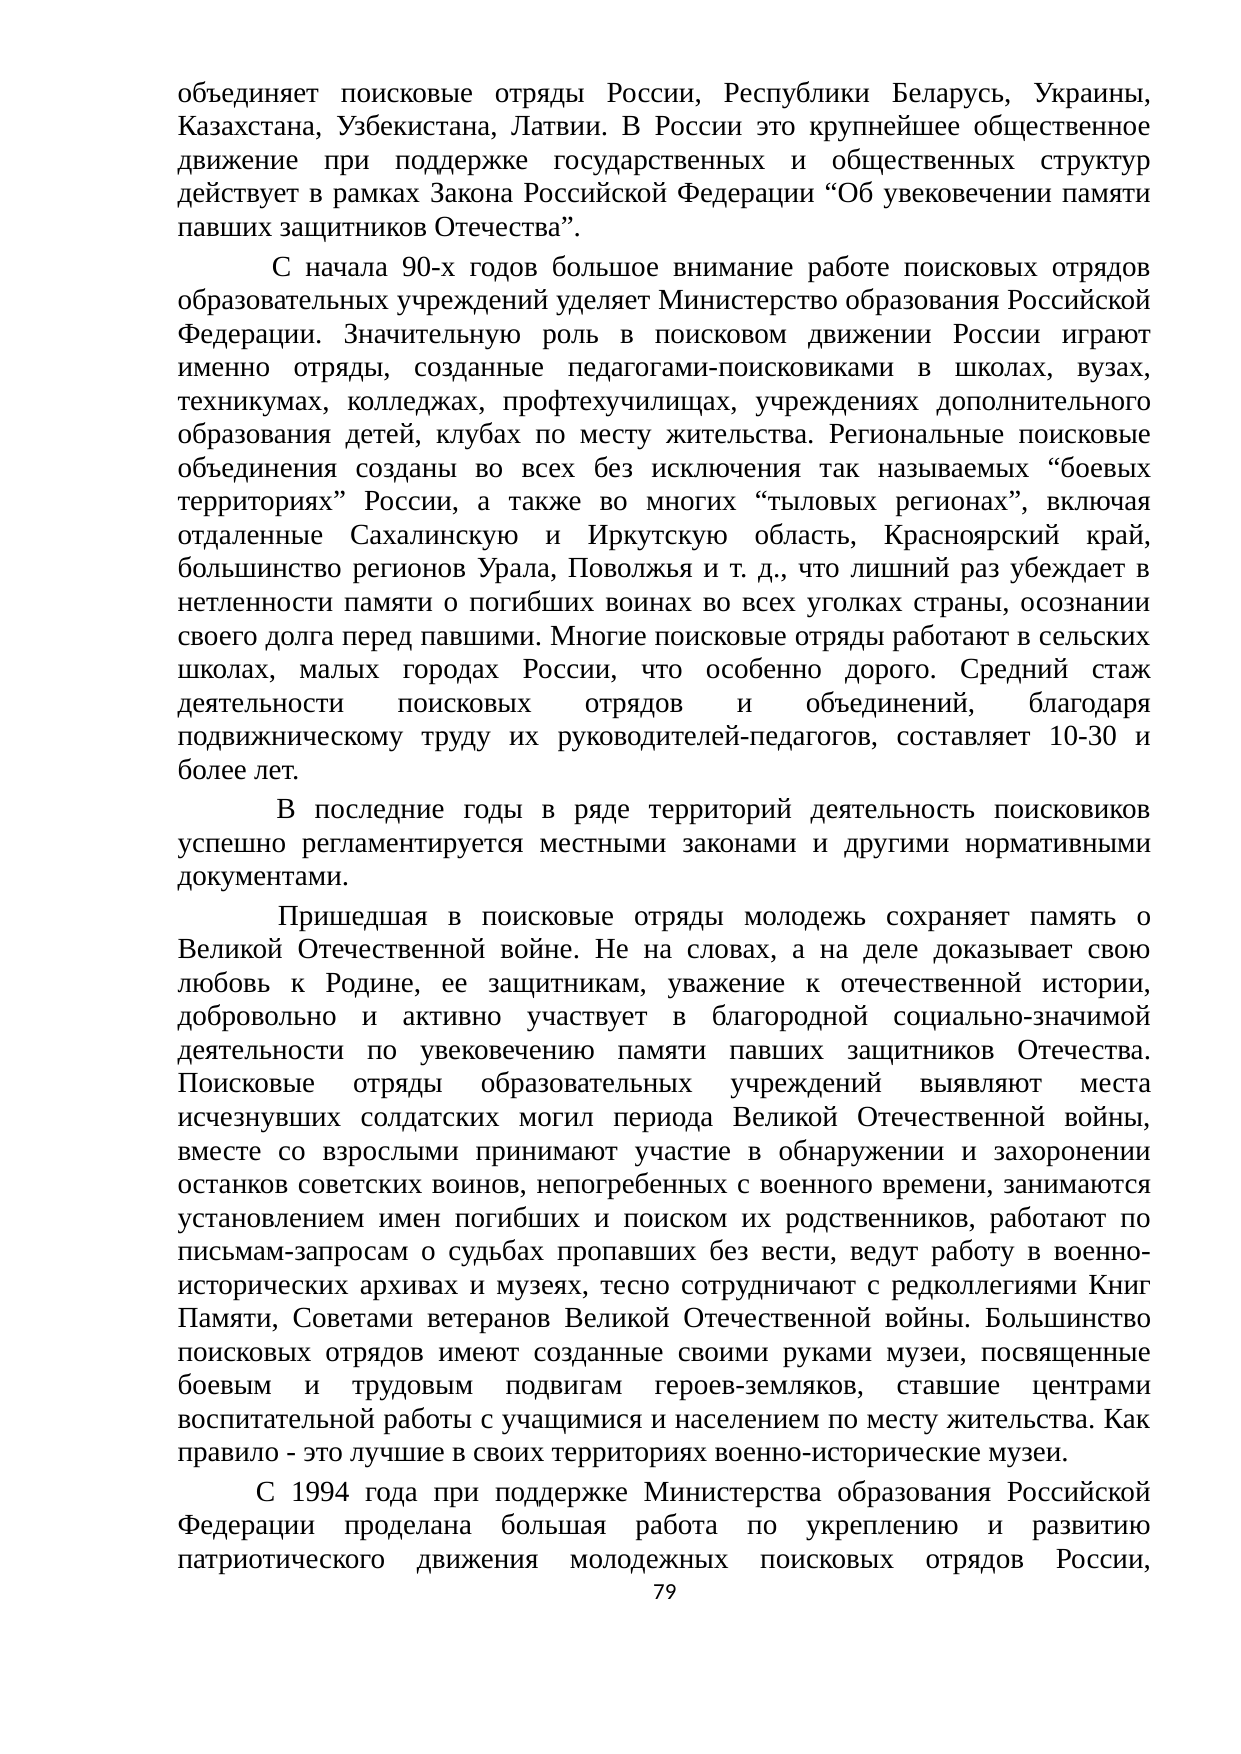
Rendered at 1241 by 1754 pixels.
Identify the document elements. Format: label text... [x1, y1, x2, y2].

text В последние годы в ряде территорий деятельность поисковиков успешно регламентируется местными законами и другими нормативными документами. [177, 791, 1152, 892]
text Пришедшая в поисковые отряды молодежь сохраняет память о Великой Отечественной войне. Не на словах, а на деле доказывает свою любовь к Родине, ее защитникам, уважение к отечественной истории, добровольно и активно участвует в благородной социально-значимой деятельности по увековечению памяти павших защитников Отечества. Поисковые отряды образовательных учреждений выявляют места исчезнувших солдатских могил периода Великой Отечественной войны, вместе со взрослыми принимают участие в обнаружении и захоронении останков советских воинов, непогребенных с военного времени, занимаются установлением имен погибших и поиском их родственников, работают по письмам-запросам о судьбах пропавших без вести, ведут работу в военно-исторических архивах и музеях, тесно сотрудничают с редколлегиями Книг Памяти, Советами ветеранов Великой Отечественной войны. Большинство поисковых отрядов имеют созданные своими руками музеи, посвященные боевым и трудовым подвигам героев-земляков, ставшие центрами воспитательной работы с учащимися и населением по месту жительства. Как правило - это лучшие в своих территориях военно-исторические музеи. [177, 898, 1152, 1468]
text С начала 90-х годов большое внимание работе поисковых отрядов образовательных учреждений уделяет Министерство образования Российской Федерации. Значительную роль в поисковом движении России играют именно отряды, созданные педагогами-поисковиками в школах, вузах, техникумах, колледжах, профтехучилищах, учреждениях дополнительного образования детей, клубах по месту жительства. Региональные поисковые объединения созданы во всех без исключения так называемых “боевых территориях” России, а также во многих “тыловых регионах”, включая отдаленные Сахалинскую и Иркутскую область, Красноярский край, большинство регионов Урала, Поволжья и т. д., что лишний раз убеждает в нетленности памяти о погибших воинах во всех уголках страны, осознании своего долга перед павшими. Многие поисковые отряды работают в сельских школах, малых городах России, что особенно дорого. Средний стаж деятельности поисковых отрядов и объединений, благодаря подвижническому труду их руководителей-педагогов, составляет 10-30 и более лет. [177, 249, 1152, 785]
text объединяет поисковые отряды России, Республики Беларусь, Украины, Казахстана, Узбекистана, Латвии. В России это крупнейшее общественное движение при поддержке государственных и общественных структур действует в рамках Закона Российской Федерации “Об увековечении памяти павших защитников Отечества”. [177, 75, 1152, 243]
text С 1994 года при поддержке Министерства образования Российской Федерации проделана большая работа по укреплению и развитию патриотического движения молодежных поисковых отрядов России, [177, 1474, 1152, 1574]
